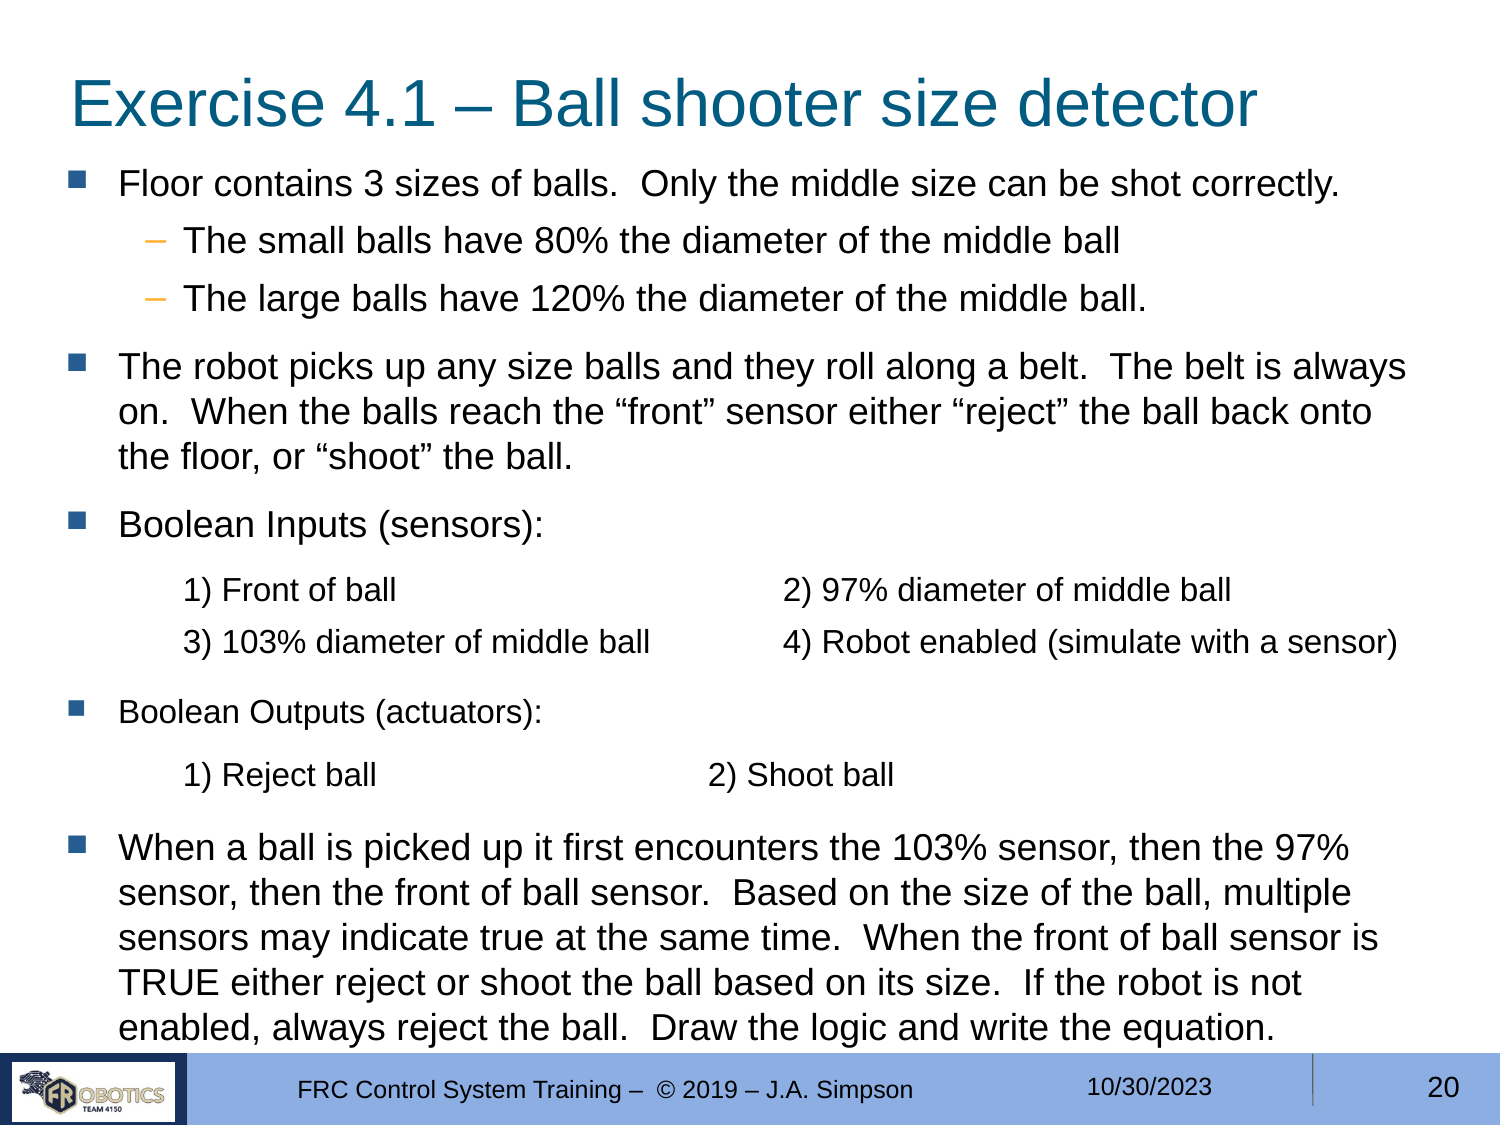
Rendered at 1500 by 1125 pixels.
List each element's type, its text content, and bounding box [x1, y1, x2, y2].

list Floor contains 3 sizes of balls. Only the middle size can be shot correctly. The small balls have 80% the diameter of the middle ball The large balls have 120% the diameter of the middle ball. The robot picks up any size balls and they roll along a belt. The belt is always on. When the balls reach the “front” sensor either “reject” the ball back onto the floor, or “shoot” the ball. Boolean Inputs (sensors): 1) Front of ball 2) 97% diameter of middle ball 3) 103% diameter of middle ball 4) Robot enabled (simulate with a sensor) Boolean Outputs (actuators): 1) Reject ball 2) Shoot ball When a ball is picked up it first encounters the 103% sensor, then the 97% sensor, then the front of ball sensor. Based on the size of the ball, multiple sensors may indicate true at the same time. When the front of ball sensor is TRUE either reject or shoot the ball based on its size. If the robot is not enabled, always reject the ball. Draw the logic and write the equation. [55, 151, 1441, 1002]
slide_number [1337, 1072, 1475, 1100]
footer FRC Control System Training – © 2019 – J.A. Simpson [225, 1074, 988, 1103]
title Exercise 4.1 – Ball shooter size detector [55, 52, 1443, 148]
slide_number 10/30/2023 [1012, 1071, 1288, 1100]
picture [12, 1062, 175, 1122]
